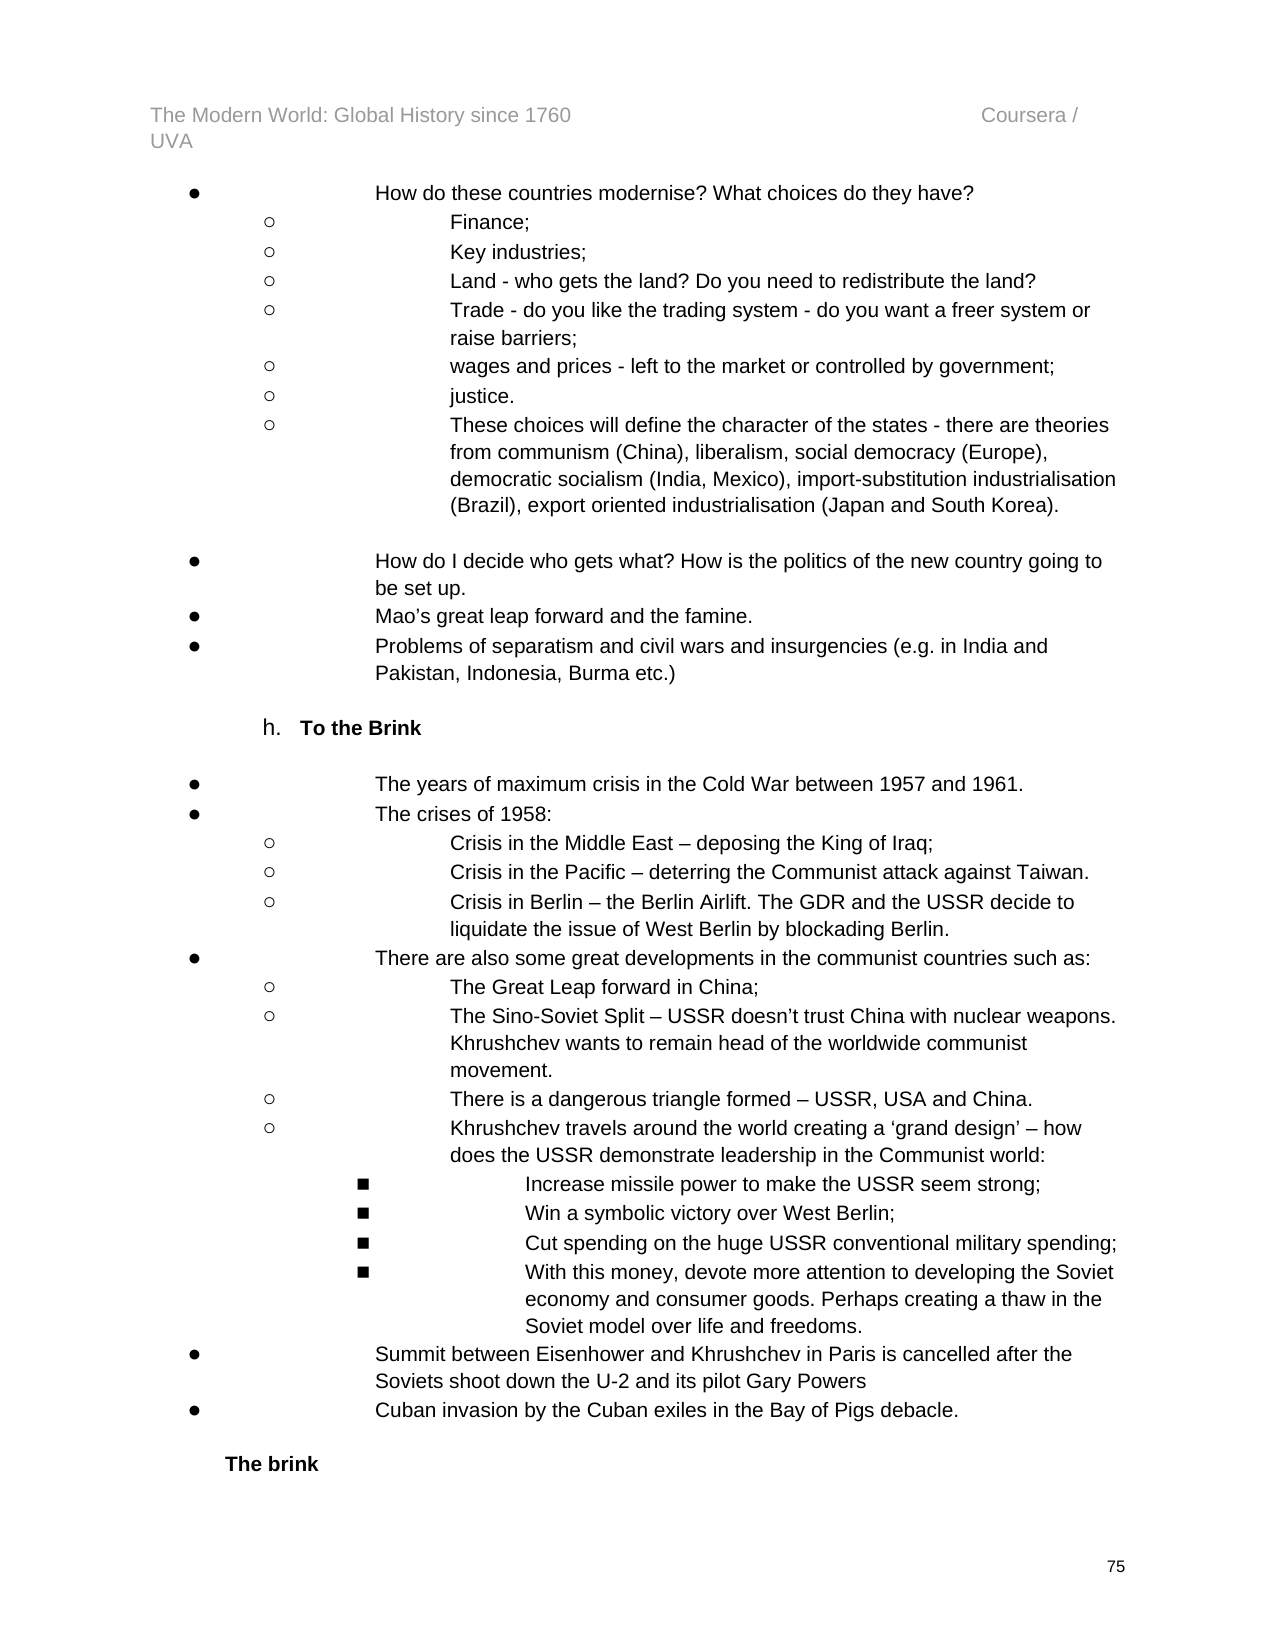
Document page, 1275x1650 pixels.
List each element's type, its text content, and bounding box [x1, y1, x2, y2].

list Finance; [262, 209, 1125, 235]
list Crisis in the Pacific – deterring the Communist attack against Taiwan. [262, 859, 1125, 885]
list To the Brink [262, 715, 1125, 741]
list Win a symbolic victory over West Berlin; [356, 1200, 1125, 1225]
list wages and prices - left to the market or controlled by government; [262, 353, 1125, 378]
list Key industries; [262, 238, 1125, 264]
list These choices will define the character of the states - there are theories from communism (China), liberalism, social democracy (Europe), democratic socialism (India, Mexico), import-substitution industrialisation (Brazil), export oriented industrialisation (Japan and South Korea). [262, 412, 1125, 517]
list Cuban invasion by the Cuban exiles in the Bay of Pigs debacle. [187, 1397, 1125, 1422]
list justice. [262, 382, 1125, 408]
list With this money, devote more attention to developing the Soviet economy and consumer goods. Perhaps creating a thaw in the Soviet model over life and freedoms. [356, 1258, 1125, 1337]
list Crisis in the Middle East – deposing the King of Iraq; [262, 830, 1125, 855]
list Summit between Eisenhower and Khrushchev in Paris is cancelled after the Soviets shoot down the U-2 and its pilot Gary Powers [187, 1341, 1125, 1393]
list Crisis in Berlin – the Berlin Airlift. The GDR and the USSR decide to liquidate the issue of West Berlin by blockading Berlin. [262, 888, 1125, 941]
list How do these countries modernise? What choices do they have? [187, 180, 1125, 205]
list Problems of separatism and civil wars and insurgencies (e.g. in India and Pakistan, Indonesia, Burma etc.) [187, 632, 1125, 685]
list The crises of 1958: [187, 800, 1125, 826]
list Khrushchev travels around the world creating a ‘grand design’ – how does the USSR demonstrate leadership in the Communist world: [262, 1115, 1125, 1167]
list Trade - do you like the trading system - do you want a freer system or raise barriers; [262, 297, 1125, 349]
list Land - who gets the land? Do you need to redistribute the land? [262, 268, 1125, 293]
list Cut spending on the huge USSR conventional military spending; [356, 1229, 1125, 1255]
list There is a dangerous triangle formed – USSR, USA and China. [262, 1085, 1125, 1111]
list There are also some great developments in the communist countries such as: [187, 944, 1125, 970]
list The years of maximum crisis in the Cold War between 1957 and 1961. [187, 771, 1125, 797]
list Mao’s great leap forward and the famine. [187, 603, 1125, 629]
list How do I decide who gets what? How is the politics of the new country going to be set up. [187, 547, 1125, 600]
list Increase missile power to make the USSR seem strong; [356, 1170, 1125, 1196]
list The Great Leap forward in China; [262, 973, 1125, 999]
text The brink [150, 1453, 1125, 1476]
list The Sino-Soviet Split – USSR doesn’t trust China with nuclear weapons. Khrushchev wants to remain head of the worldwide communist movement. [262, 1003, 1125, 1082]
